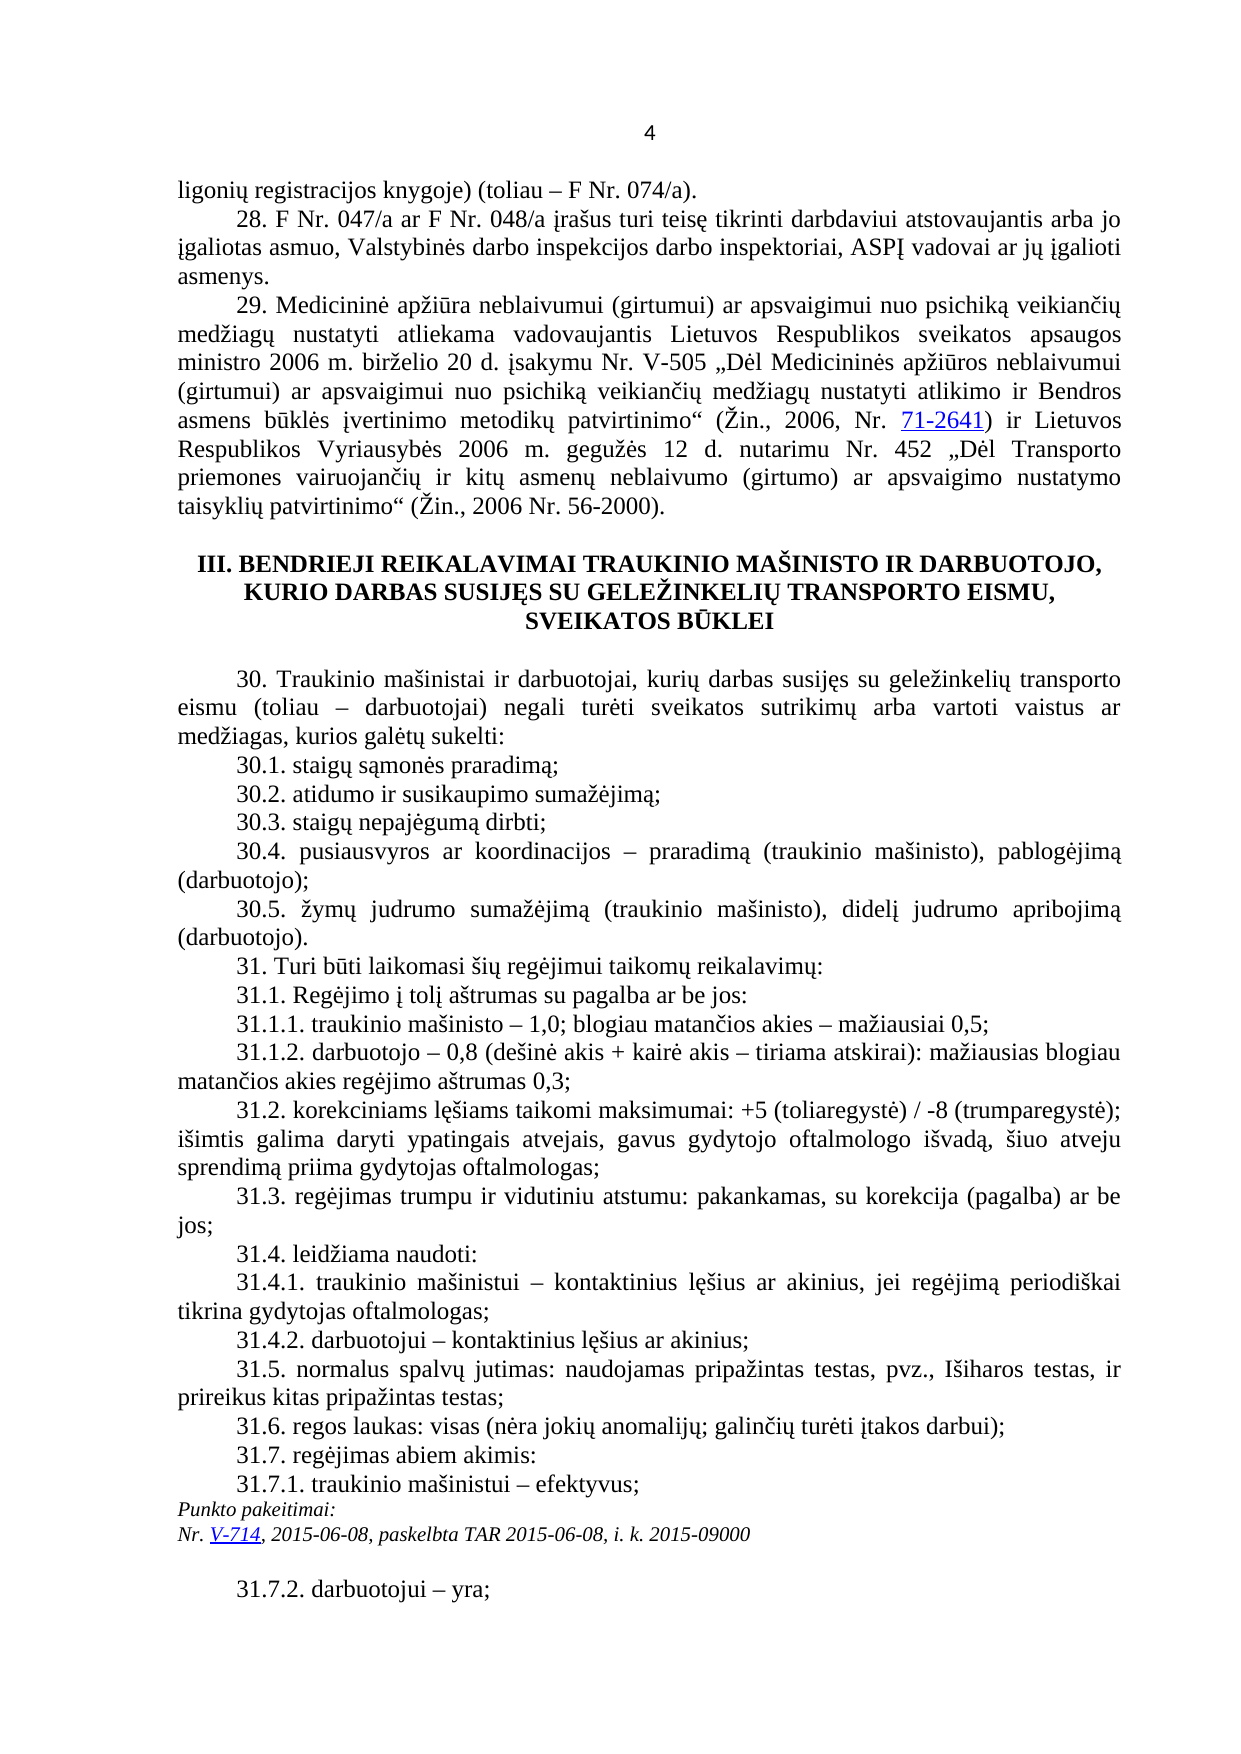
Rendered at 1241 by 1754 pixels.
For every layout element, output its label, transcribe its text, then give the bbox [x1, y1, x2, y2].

text 30.2. atidumo ir susikaupimo sumažėjimą; [177, 779, 1122, 807]
text Nr. V-714, 2015-06-08, paskelbta TAR 2015-06-08, i. k. 2015-09000 [177, 1521, 1122, 1546]
text 31.1.1. traukinio mašinisto – 1,0; blogiau matančios akies – mažiausiai 0,5; [177, 1009, 1122, 1037]
text 31.4.1. traukinio mašinistui – kontaktinius lęšius ar akinius, jei regėjimą periodiškai tikrina gydytojas oftalmologas; [177, 1267, 1122, 1325]
text 31.4.2. darbuotojui – kontaktinius lęšius ar akinius; [177, 1325, 1122, 1354]
text 29. Medicininė apžiūra neblaivumui (girtumui) ar apsvaigimui nuo psichiką veikiančių medžiagų nustatyti atliekama vadovaujantis Lietuvos Respublikos sveikatos apsaugos ministro 2006 m. birželio 20 d. įsakymu Nr. V-505 „Dėl Medicininės apžiūros neblaivumui (girtumui) ar apsvaigimui nuo psichiką veikiančių medžiagų nustatyti atlikimo ir Bendros asmens būklės įvertinimo metodikų patvirtinimo“ (Žin., 2006, Nr. 71-2641) ir Lietuvos Respublikos Vyriausybės 2006 m. gegužės 12 d. nutarimu Nr. 452 „Dėl Transporto priemones vairuojančių ir kitų asmenų neblaivumo (girtumo) ar apsvaigimo nustatymo taisyklių patvirtinimo“ (Žin., 2006 Nr. 56-2000). [177, 290, 1122, 520]
text 31.6. regos laukas: visas (nėra jokių anomalijų; galinčių turėti įtakos darbui); [177, 1411, 1122, 1440]
text 31.7.2. darbuotojui – yra; [177, 1574, 1122, 1603]
text 31.7. regėjimas abiem akimis: [177, 1440, 1122, 1469]
text 31.4. leidžiama naudoti: [177, 1239, 1122, 1267]
text 30.5. žymų judrumo sumažėjimą (traukinio mašinisto), didelį judrumo apribojimą (darbuotojo). [177, 894, 1122, 951]
text III. BENDRIEJI REIKALAVIMAI TRAUKINIO MAŠINISTO IR DARBUOTOJO, KURIO DARBAS SUSIJĘS SU GELEŽINKELIŲ TRANSPORTO EISMU, SVEIKATOS BŪKLEI [177, 549, 1122, 635]
text 28. F Nr. 047/a ar F Nr. 048/a įrašus turi teisę tikrinti darbdaviui atstovaujantis arba jo įgaliotas asmuo, Valstybinės darbo inspekcijos darbo inspektoriai, ASPĮ vadovai ar jų įgalioti asmenys. [177, 204, 1122, 290]
text Punkto pakeitimai: [177, 1497, 1122, 1521]
text 30.3. staigų nepajėgumą dirbti; [177, 807, 1122, 836]
text ligonių registracijos knygoje) (toliau – F Nr. 074/a). [177, 175, 1122, 204]
text 30.1. staigų sąmonės praradimą; [177, 750, 1122, 779]
text 30.4. pusiausvyros ar koordinacijos – praradimą (traukinio mašinisto), pablogėjimą (darbuotojo); [177, 836, 1122, 894]
text 31.3. regėjimas trumpu ir vidutiniu atstumu: pakankamas, su korekcija (pagalba) ar be jos; [177, 1181, 1122, 1239]
text 31.2. korekciniams lęšiams taikomi maksimumai: +5 (toliaregystė) / -8 (trumparegystė); išimtis galima daryti ypatingais atvejais, gavus gydytojo oftalmologo išvadą, šiuo atveju sprendimą priima gydytojas oftalmologas; [177, 1095, 1122, 1181]
text 31.7.1. traukinio mašinistui – efektyvus; [236, 1469, 1122, 1497]
text 30. Traukinio mašinistai ir darbuotojai, kurių darbas susijęs su geležinkelių transporto eismu (toliau – darbuotojai) negali turėti sveikatos sutrikimų arba vartoti vaistus ar medžiagas, kurios galėtų sukelti: [177, 664, 1122, 750]
text 31. Turi būti laikomasi šių regėjimui taikomų reikalavimų: [177, 951, 1122, 980]
text 31.5. normalus spalvų jutimas: naudojamas pripažintas testas, pvz., Išiharos testas, ir prireikus kitas pripažintas testas; [177, 1354, 1122, 1411]
text 31.1.2. darbuotojo – 0,8 (dešinė akis + kairė akis – tiriama atskirai): mažiausias blogiau matančios akies regėjimo aštrumas 0,3; [177, 1037, 1122, 1095]
text 31.1. Regėjimo į tolį aštrumas su pagalba ar be jos: [177, 980, 1122, 1009]
